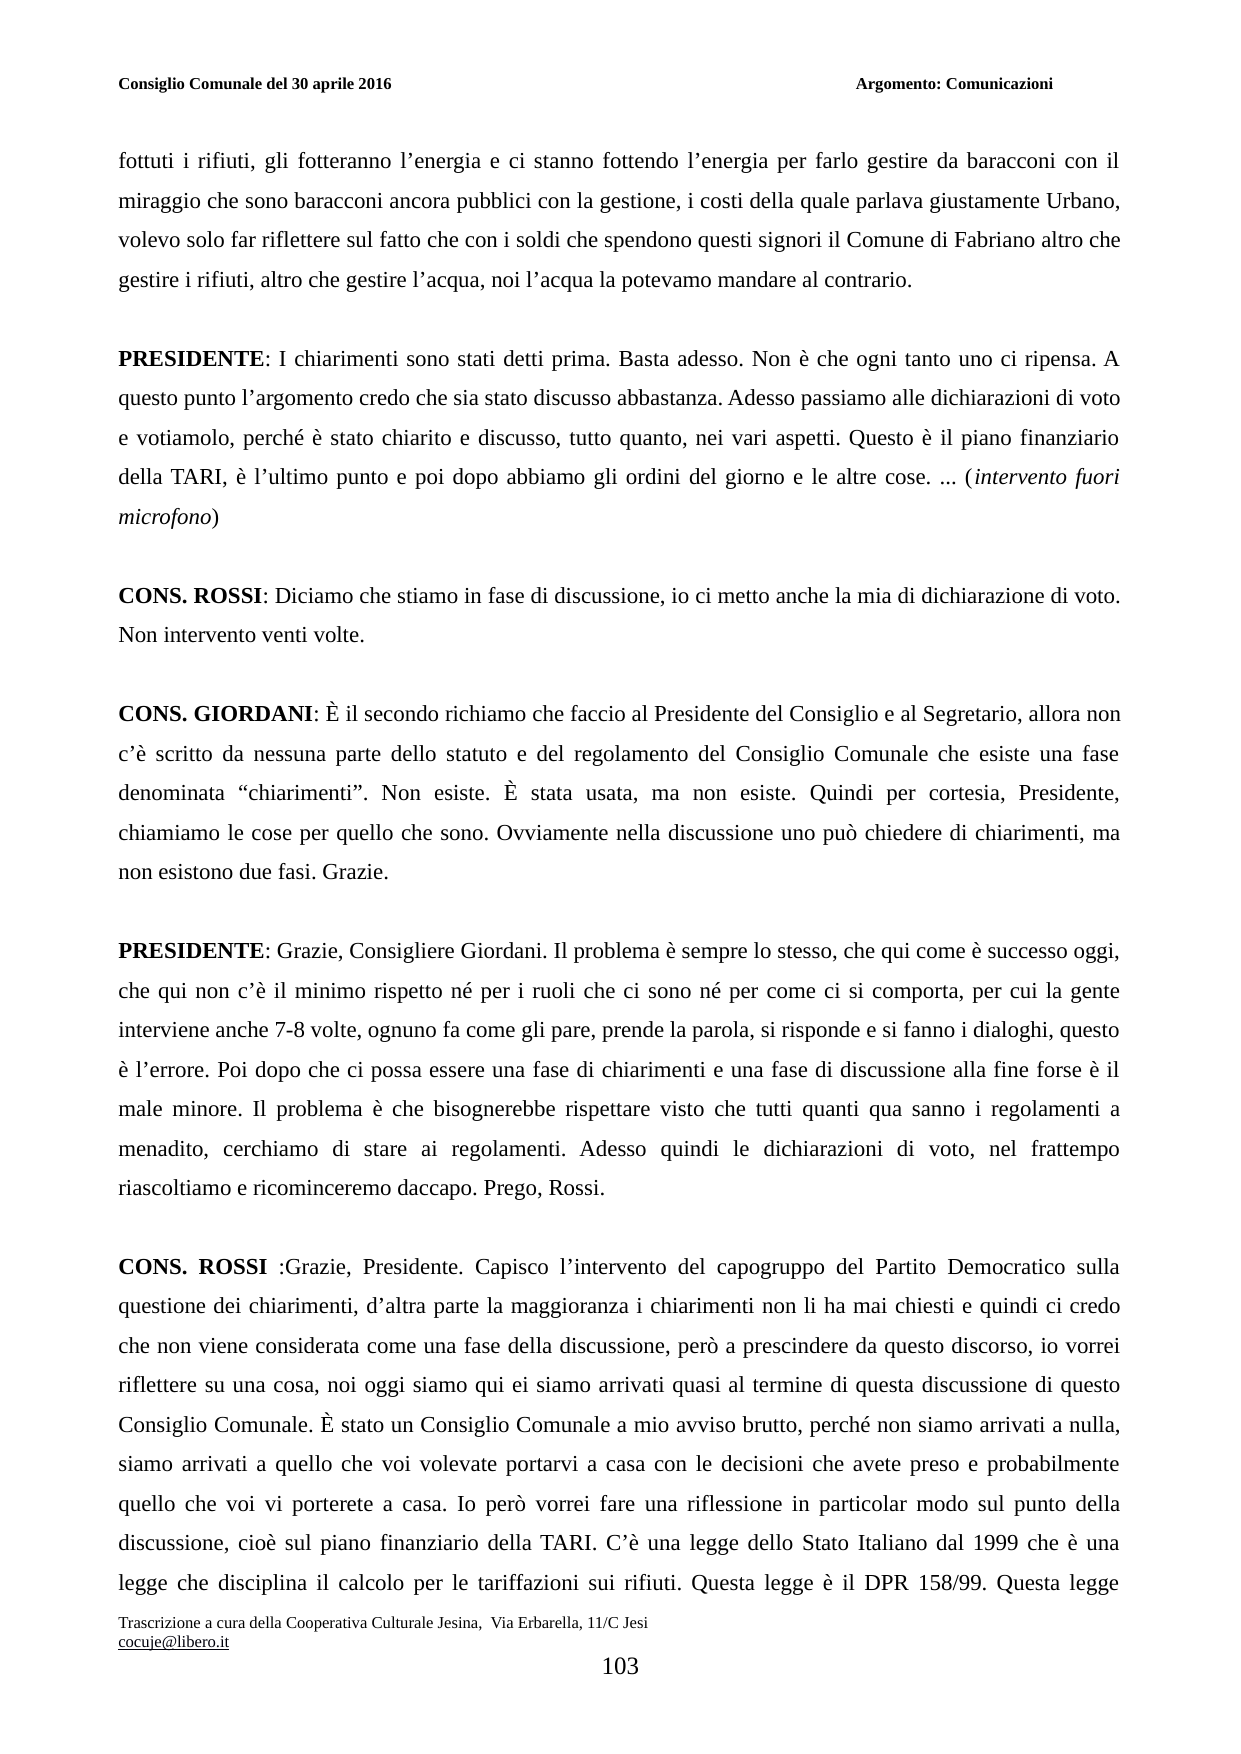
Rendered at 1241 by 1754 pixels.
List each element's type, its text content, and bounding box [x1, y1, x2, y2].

text PRESIDENTE: Grazie, Consigliere Giordani. Il problema è sempre lo stesso, che qui come è successo oggi, che qui non c’è il minimo rispetto né per i ruoli che ci sono né per come ci si comporta, per cui la gente interviene anche 7-8 volte, ognuno fa come gli pare, prende la parola, si risponde e si fanno i dialoghi, questo è l’errore. Poi dopo che ci possa essere una fase di chiarimenti e una fase di discussione alla fine forse è il male minore. Il problema è che bisognerebbe rispettare visto che tutti quanti qua sanno i regolamenti a menadito, cerchiamo di stare ai regolamenti. Adesso quindi le dichiarazioni di voto, nel frattempo riascoltiamo e ricominceremo daccapo. Prego, Rossi. [118, 937, 1122, 1200]
text fottuti i rifiuti, gli fotteranno l’energia e ci stanno fottendo l’energia per farlo gestire da baracconi con il miraggio che sono baracconi ancora pubblici con la gestione, i costi della quale parlava giustamente Urbano, volevo solo far riflettere sul fatto che con i soldi che spendono questi signori il Comune di Fabriano altro che gestire i rifiuti, altro che gestire l’acqua, noi l’acqua la potevamo mandare al contrario. [118, 148, 1122, 292]
text CONS. ROSSI :Grazie, Presidente. Capisco l’intervento del capogruppo del Partito Democratico sulla questione dei chiarimenti, d’altra parte la maggioranza i chiarimenti non li ha mai chiesti e quindi ci credo che non viene considerata come una fase della discussione, però a prescindere da questo discorso, io vorrei riflettere su una cosa, noi oggi siamo qui ei siamo arrivati quasi al termine di questa discussione di questo Consiglio Comunale. È stato un Consiglio Comunale a mio avviso brutto, perché non siamo arrivati a nulla, siamo arrivati a quello che voi volevate portarvi a casa con le decisioni che avete preso e probabilmente quello che voi vi porterete a casa. Io però vorrei fare una riflessione in particolar modo sul punto della discussione, cioè sul piano finanziario della TARI. C’è una legge dello Stato Italiano dal 1999 che è una legge che disciplina il calcolo per le tariffazioni sui rifiuti. Questa legge è il DPR 158/99. Questa legge [118, 1253, 1122, 1595]
text CONS. GIORDANI: È il secondo richiamo che faccio al Presidente del Consiglio e al Segretario, allora non c’è scritto da nessuna parte dello statuto e del regolamento del Consiglio Comunale che esiste una fase denominata “chiarimenti”. Non esiste. È stata usata, ma non esiste. Quindi per cortesia, Presidente, chiamiamo le cose per quello che sono. Ovviamente nella discussione uno può chiedere di chiarimenti, ma non esistono due fasi. Grazie. [118, 700, 1122, 884]
text PRESIDENTE: I chiarimenti sono stati detti prima. Basta adesso. Non è che ogni tanto uno ci ripensa. A questo punto l’argomento credo che sia stato discusso abbastanza. Adesso passiamo alle dichiarazioni di voto e votiamolo, perché è stato chiarito e discusso, tutto quanto, nei vari aspetti. Questo è il piano finanziario della TARI, è l’ultimo punto e poi dopo abbiamo gli ordini del giorno e le altre cose. ... (intervento fuori microfono) [118, 345, 1122, 529]
text CONS. ROSSI: Diciamo che stiamo in fase di discussione, io ci metto anche la mia di dichiarazione di voto. Non intervento venti volte. [118, 582, 1122, 648]
